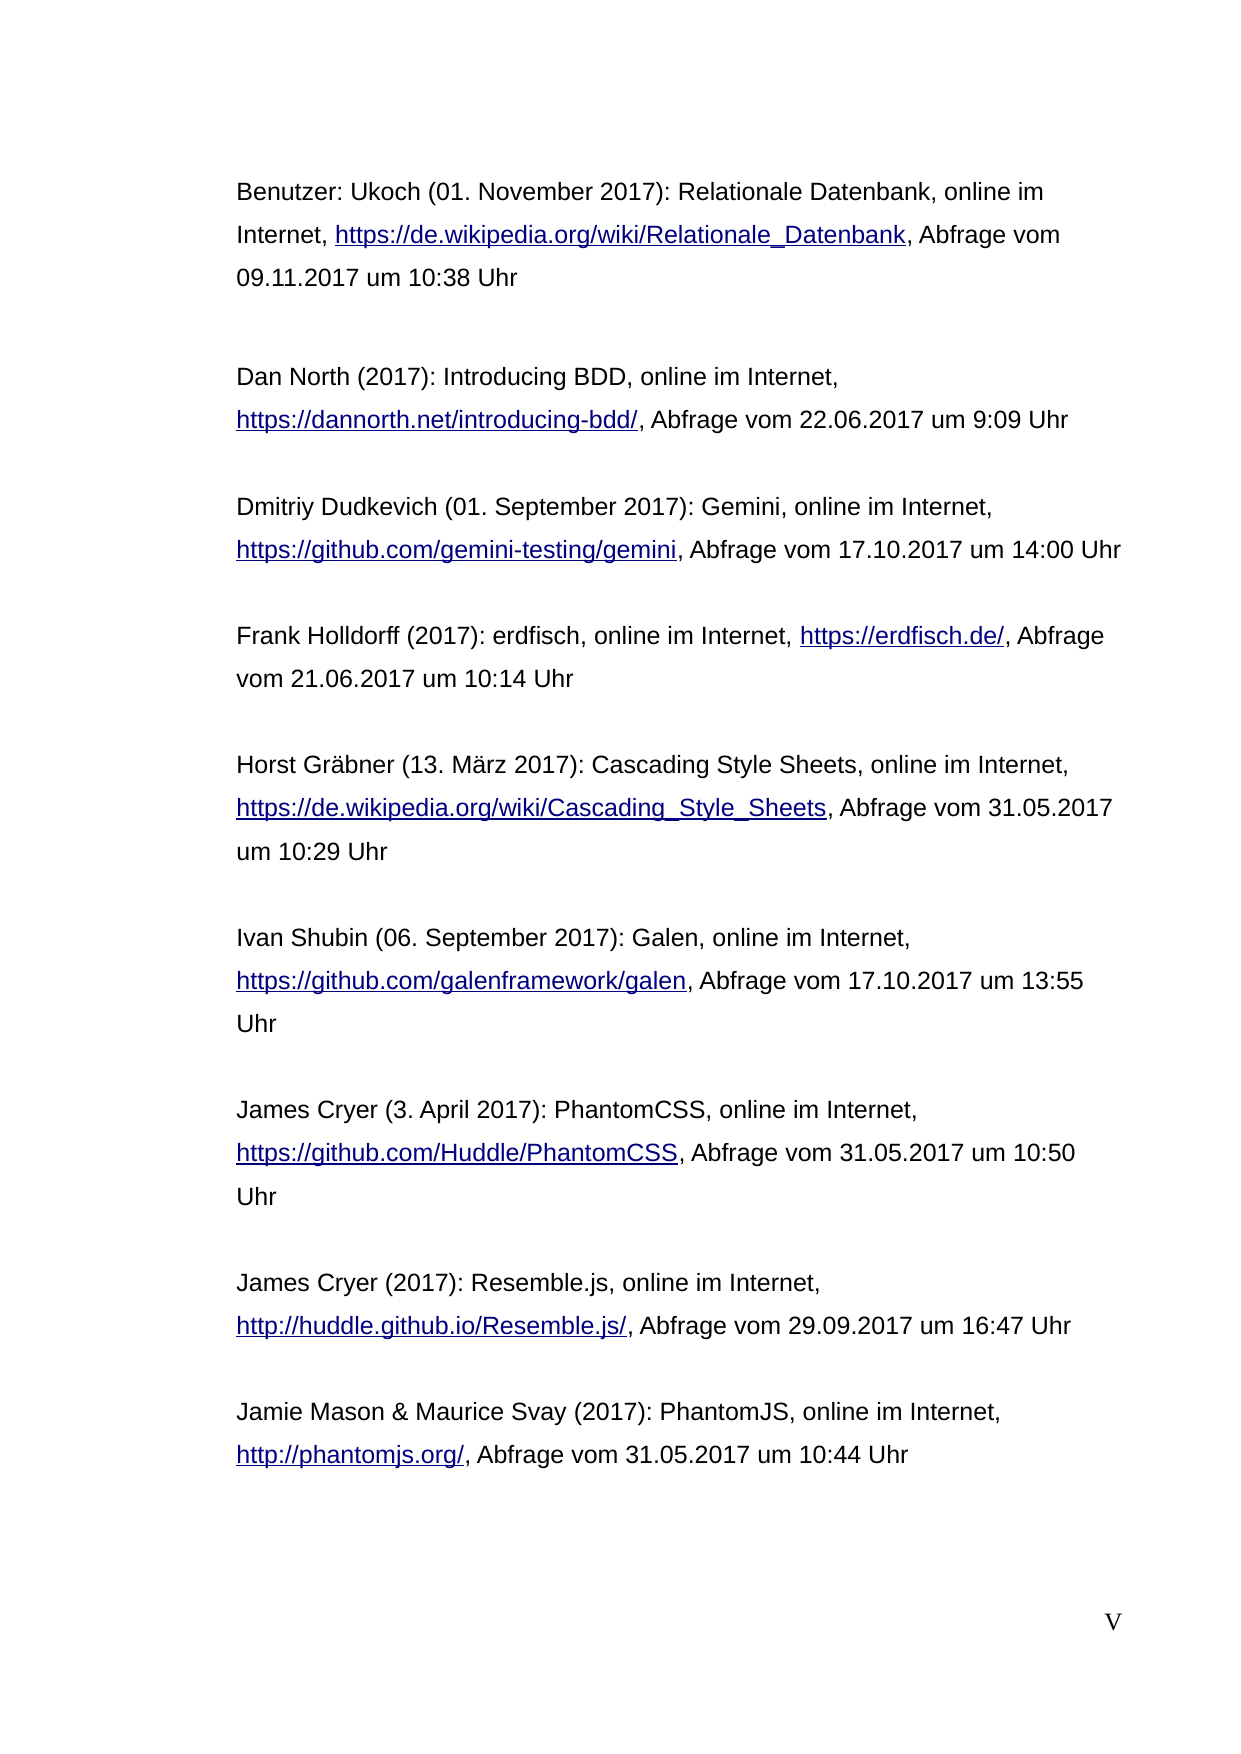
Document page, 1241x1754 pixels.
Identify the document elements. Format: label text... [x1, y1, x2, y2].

text Horst Gräbner (13. März 2017): Cascading Style Sheets, online im Internet, https://de.wikipedia.org/wiki/Cascading_Style_Sheets, Abfrage vom 31.05.2017 um 10:29 Uhr [236, 750, 1122, 865]
text https://github.com/galenframework/galen, Abfrage vom 17.10.2017 um 13:55 Uhr [236, 966, 1122, 1038]
text James Cryer (2017): Resemble.js, online im Internet, http://huddle.github.io/Resemble.js/, Abfrage vom 29.09.2017 um 16:47 Uhr [236, 1268, 1122, 1339]
text http://phantomjs.org/, Abfrage vom 31.05.2017 um 10:44 Uhr [236, 1440, 1122, 1469]
text Benutzer: Ukoch (01. November 2017): Relationale Datenbank, online im Internet, https://de.wikipedia.org/wiki/Relationale_Datenbank, Abfrage vom 09.11.2017 um 10:38 Uhr [236, 177, 1122, 292]
text https://github.com/gemini-testing/gemini, Abfrage vom 17.10.2017 um 14:00 Uhr [236, 534, 1122, 563]
text Frank Holldorff (2017): erdfisch, online im Internet, https://erdfisch.de/, Abfrage vom 21.06.2017 um 10:14 Uhr [236, 621, 1122, 693]
text Dan North (2017): Introducing BDD, online im Internet, https://dannorth.net/introducing-bdd/, Abfrage vom 22.06.2017 um 9:09 Uhr [236, 362, 1122, 434]
text Ivan Shubin (06. September 2017): Galen, online im Internet, [236, 923, 1122, 951]
text Dmitriy Dudkevich (01. September 2017): Gemini, online im Internet, [236, 491, 1122, 520]
text James Cryer (3. April 2017): PhantomCSS, online im Internet, [236, 1095, 1122, 1124]
text Jamie Mason & Maurice Svay (2017): PhantomJS, online im Internet, [236, 1397, 1122, 1426]
text https://github.com/Huddle/PhantomCSS, Abfrage vom 31.05.2017 um 10:50 Uhr [236, 1138, 1122, 1210]
